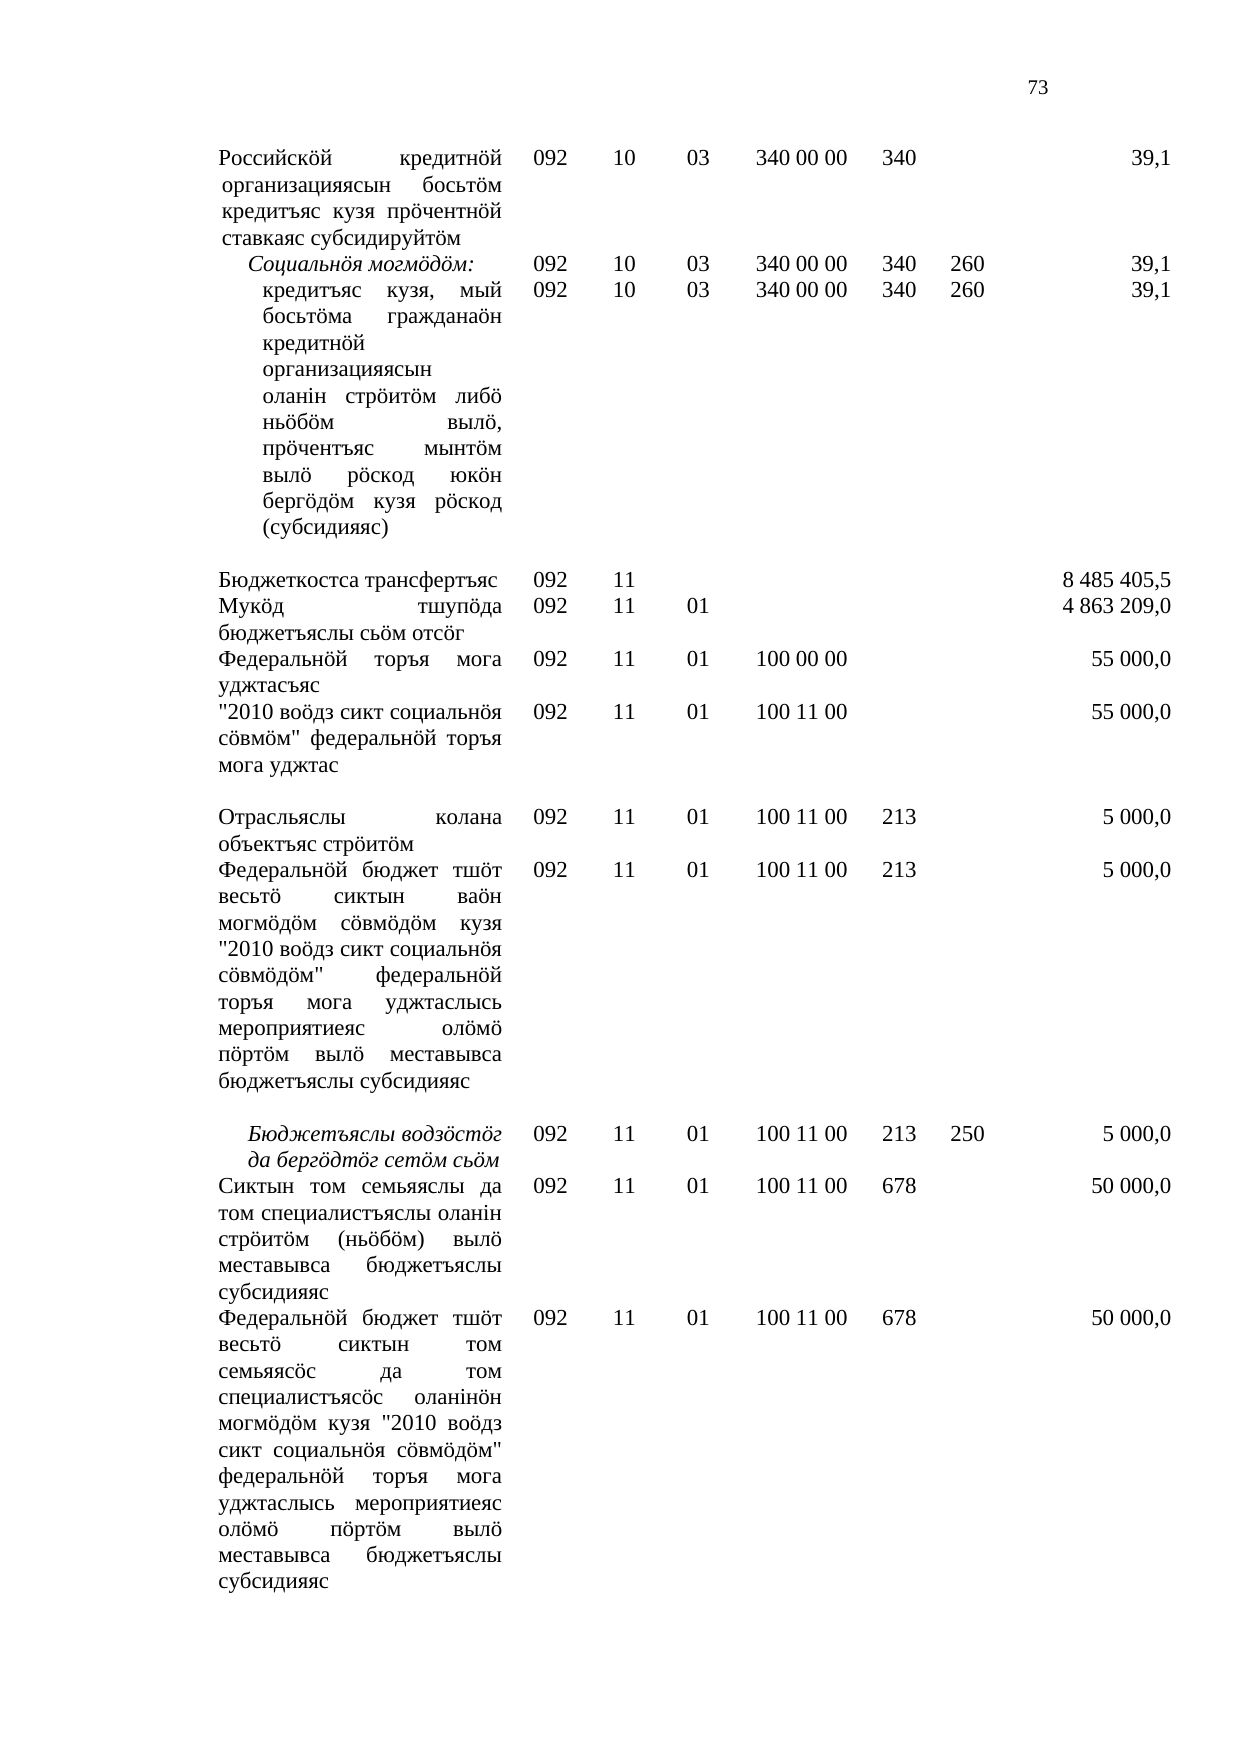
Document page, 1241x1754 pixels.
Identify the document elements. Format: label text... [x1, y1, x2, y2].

table_cell 250 [930, 1120, 1004, 1172]
table_cell [930, 1304, 1004, 1594]
table_cell [1183, 1304, 1227, 1594]
table_cell 092 [513, 1172, 587, 1304]
table_cell 03 [661, 276, 735, 566]
table_cell [735, 118, 868, 144]
table_cell 092 [513, 1120, 587, 1172]
table_cell 11 [587, 1304, 661, 1594]
table_cell [930, 566, 1004, 592]
table_cell [868, 593, 930, 645]
table_cell 100 00 00 [735, 645, 868, 698]
table_cell 11 [587, 698, 661, 803]
table_cell [1004, 118, 1182, 144]
table_cell 03 [661, 250, 735, 276]
table_cell Федеральнöй бюджет тшöт весьтö сиктын том семьяясöс да том специалистъясöс оланiнöн могмöдöм кузя "2010 воöдз сикт социальнöя сöвмöдöм" федеральнöй торъя мога уджтаслысь мероприятиеяс олöмö пöртöм вылö меставывса бюджетъяслы субсидияяс [207, 1304, 513, 1594]
table_cell 50 000,0 [1004, 1172, 1182, 1304]
table_cell 5 000,0 [1004, 803, 1182, 856]
table_cell [1183, 645, 1227, 698]
table_cell [930, 118, 1004, 144]
table_cell Бюджетъяслы водзöстöг да бергöдтöг сетöм сьöм [207, 1120, 513, 1172]
table_cell 4 863 209,0 [1004, 593, 1182, 645]
table_cell 678 [868, 1172, 930, 1304]
table_cell 213 [868, 1120, 930, 1172]
table_cell [587, 118, 661, 144]
table_cell 092 [513, 276, 587, 566]
table_cell 10 [587, 276, 661, 566]
table_cell [1183, 803, 1227, 856]
table_cell 092 [513, 250, 587, 276]
table_cell [868, 698, 930, 803]
table_cell [661, 118, 735, 144]
table_cell 340 00 00 [735, 250, 868, 276]
table_cell 39,1 [1004, 145, 1182, 250]
table_cell 340 [868, 145, 930, 250]
table_cell [868, 566, 930, 592]
table_cell 100 11 00 [735, 803, 868, 856]
table_cell [1183, 1172, 1227, 1304]
table_cell 092 [513, 698, 587, 803]
table_cell Мукöд тшупöда бюджетъяслы сьöм отсöг [207, 593, 513, 645]
table_cell 01 [661, 1120, 735, 1172]
table_cell [868, 645, 930, 698]
table_cell 340 [868, 250, 930, 276]
table_cell 5 000,0 [1004, 856, 1182, 1119]
table_cell [207, 118, 513, 144]
table_cell [868, 118, 930, 144]
table_cell 100 11 00 [735, 1172, 868, 1304]
table_cell 340 [868, 276, 930, 566]
table_cell 50 000,0 [1004, 1304, 1182, 1594]
table_cell 10 [587, 250, 661, 276]
table_cell 01 [661, 593, 735, 645]
table_cell 092 [513, 645, 587, 698]
table_cell 01 [661, 1172, 735, 1304]
table_cell 092 [513, 1304, 587, 1594]
table_cell 5 000,0 [1004, 1120, 1182, 1172]
table_cell 100 11 00 [735, 1120, 868, 1172]
table_cell 100 11 00 [735, 1304, 868, 1594]
table_cell 01 [661, 1304, 735, 1594]
table_cell 092 [513, 593, 587, 645]
table_cell [735, 593, 868, 645]
table_cell 55 000,0 [1004, 698, 1182, 803]
table_cell 340 00 00 [735, 145, 868, 250]
table_cell [1183, 593, 1227, 645]
table_cell 55 000,0 [1004, 645, 1182, 698]
table_cell Социальнöя могмöдöм: [207, 250, 513, 276]
table_cell [661, 566, 735, 592]
table_cell Бюджеткостса трансфертъяс [207, 566, 513, 592]
table_cell Отрасльяслы колана объектъяс стрöитöм [207, 803, 513, 856]
table_cell 213 [868, 856, 930, 1119]
table_cell Федеральнöй бюджет тшöт весьтö сиктын ваöн могмöдöм сöвмöдöм кузя "2010 воöдз сикт социальнöя сöвмöдöм" федеральнöй торъя мога уджтаслысь мероприятиеяс олöмö пöртöм вылö меставывса бюджетъяслы субсидияяс [207, 856, 513, 1119]
table_cell 11 [587, 1172, 661, 1304]
table_cell 340 00 00 [735, 276, 868, 566]
table_cell 11 [587, 566, 661, 592]
table_cell 10 [587, 145, 661, 250]
table_cell Федеральнöй торъя мога уджтасъяс [207, 645, 513, 698]
table_cell [930, 1172, 1004, 1304]
table_cell [1183, 566, 1227, 592]
table_cell 11 [587, 856, 661, 1119]
table_cell 11 [587, 593, 661, 645]
table_cell [1183, 145, 1227, 250]
table_cell 092 [513, 856, 587, 1119]
table_cell 092 [513, 145, 587, 250]
table_cell [1183, 250, 1227, 276]
table_cell 39,1 [1004, 276, 1182, 566]
table_cell кредитъяс кузя, мый босьтöма гражданаöн кредитнöй организацияясын оланiн стрöитöм либö ньöбöм вылö, прöчентъяс мынтöм вылö рöскод юкöн бергöдöм кузя рöскод (субсидияяс) [207, 276, 513, 566]
table_cell [1183, 856, 1227, 1119]
table_cell 11 [587, 645, 661, 698]
table_cell 213 [868, 803, 930, 856]
table_cell 678 [868, 1304, 930, 1594]
table_cell 03 [661, 145, 735, 250]
table_cell [1183, 276, 1227, 566]
table_cell [930, 645, 1004, 698]
table_cell [513, 118, 587, 144]
table_cell 01 [661, 698, 735, 803]
table_cell 092 [513, 803, 587, 856]
table_cell 01 [661, 803, 735, 856]
table_cell 01 [661, 856, 735, 1119]
table_cell 11 [587, 1120, 661, 1172]
table_cell 8 485 405,5 [1004, 566, 1182, 592]
table_cell Сиктын том семьяяслы да том специалистъяслы оланiн стрöитöм (ньöбöм) вылö меставывса бюджетъяслы субсидияяс [207, 1172, 513, 1304]
table_cell 100 11 00 [735, 698, 868, 803]
table_cell 092 [513, 566, 587, 592]
table_cell [1183, 118, 1227, 144]
table_cell [930, 856, 1004, 1119]
table_cell 100 11 00 [735, 856, 868, 1119]
table_cell 11 [587, 803, 661, 856]
table_cell [930, 803, 1004, 856]
table_cell [1183, 698, 1227, 803]
table_cell [1183, 1120, 1227, 1172]
table_cell "2010 воöдз сикт социальнöя сöвмöм" федеральнöй торъя мога уджтас [207, 698, 513, 803]
table_cell Российскöй кредитнöй организацияясын босьтöм кредитъяс кузя прöчентнöй ставкаяс субсидируйтöм [207, 145, 513, 250]
table_cell [930, 698, 1004, 803]
table_cell [930, 145, 1004, 250]
table_cell 01 [661, 645, 735, 698]
table_cell 260 [930, 250, 1004, 276]
table_cell [735, 566, 868, 592]
table_cell [930, 593, 1004, 645]
table_cell 260 [930, 276, 1004, 566]
table_cell 39,1 [1004, 250, 1182, 276]
